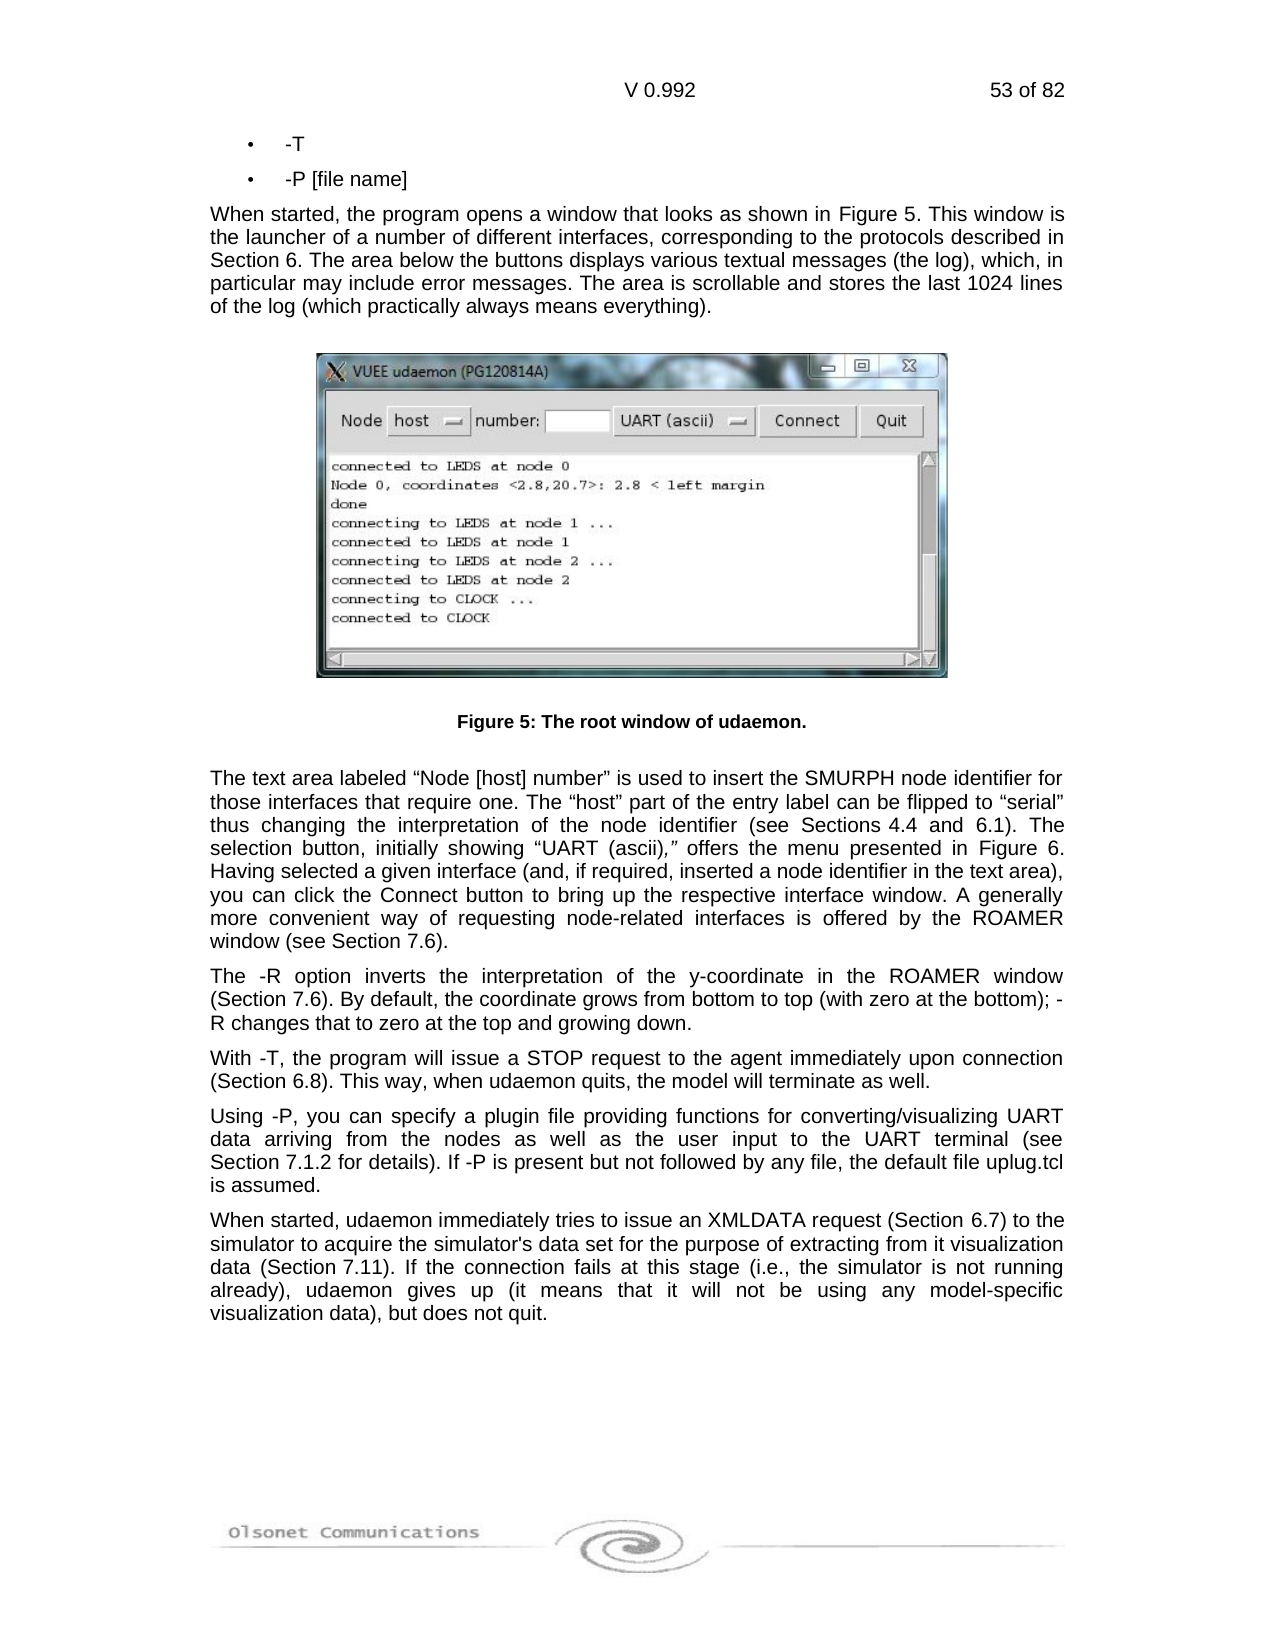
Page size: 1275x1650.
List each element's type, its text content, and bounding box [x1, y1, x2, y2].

text The -R option inverts the interpretation of the y-coordinate in the ROAMER window (Section 7.6). By default, the coordinate grows from bottom to top (with zero at the bottom); -R changes that to zero at the top and growing down. [210, 964, 1065, 1034]
list -P [file name] [247, 167, 1065, 190]
text The text area labeled “Node [host] number” is used to insert the SMURPH node identifier for those interfaces that require one. The “host” part of the entry label can be flipped to “serial” thus changing the interpretation of the node identifier (see Sections 4.4 and 6.1). The selection button, initially showing “UART (ascii),” offers the menu presented in Figure 6. Having selected a given interface (and, if required, inserted a node identifier in the text area), you can click the Connect button to bring up the respective interface window. A generally more convenient way of requesting node-related interfaces is offered by the ROAMER window (see Section 7.6). [210, 767, 1065, 953]
text When started, the program opens a window that looks as shown in Figure 5. This window is the launcher of a number of different interfaces, corresponding to the protocols described in Section 6. The area below the buttons displays various textual messages (the log), which, in particular may include error messages. The area is scrollable and stores the last 1024 lines of the log (which practically always means everything). [210, 202, 1065, 318]
picture [210, 1504, 1065, 1596]
text With -T, the program will issue a STOP request to the agent immediately upon connection (Section 6.8). This way, when udaemon quits, the model will terminate as well. [210, 1046, 1065, 1092]
list -T [247, 132, 1065, 155]
picture [316, 353, 948, 678]
text Figure 5: The root window of udaemon. [316, 711, 947, 732]
text When started, udaemon immediately tries to issue an XMLDATA request (Section 6.7) to the simulator to acquire the simulator's data set for the purpose of extracting from it visualization data (Section 7.11). If the connection fails at this stage (i.e., the simulator is not running already), udaemon gives up (it means that it will not be using any model-specific visualization data), but does not quit. [210, 1209, 1065, 1325]
text Using -P, you can specify a plugin file providing functions for converting/visualizing UART data arriving from the nodes as well as the user input to the UART terminal (see Section 7.1.2 for details). If -P is present but not followed by any file, the default file uplug.tcl is assumed. [210, 1104, 1065, 1197]
